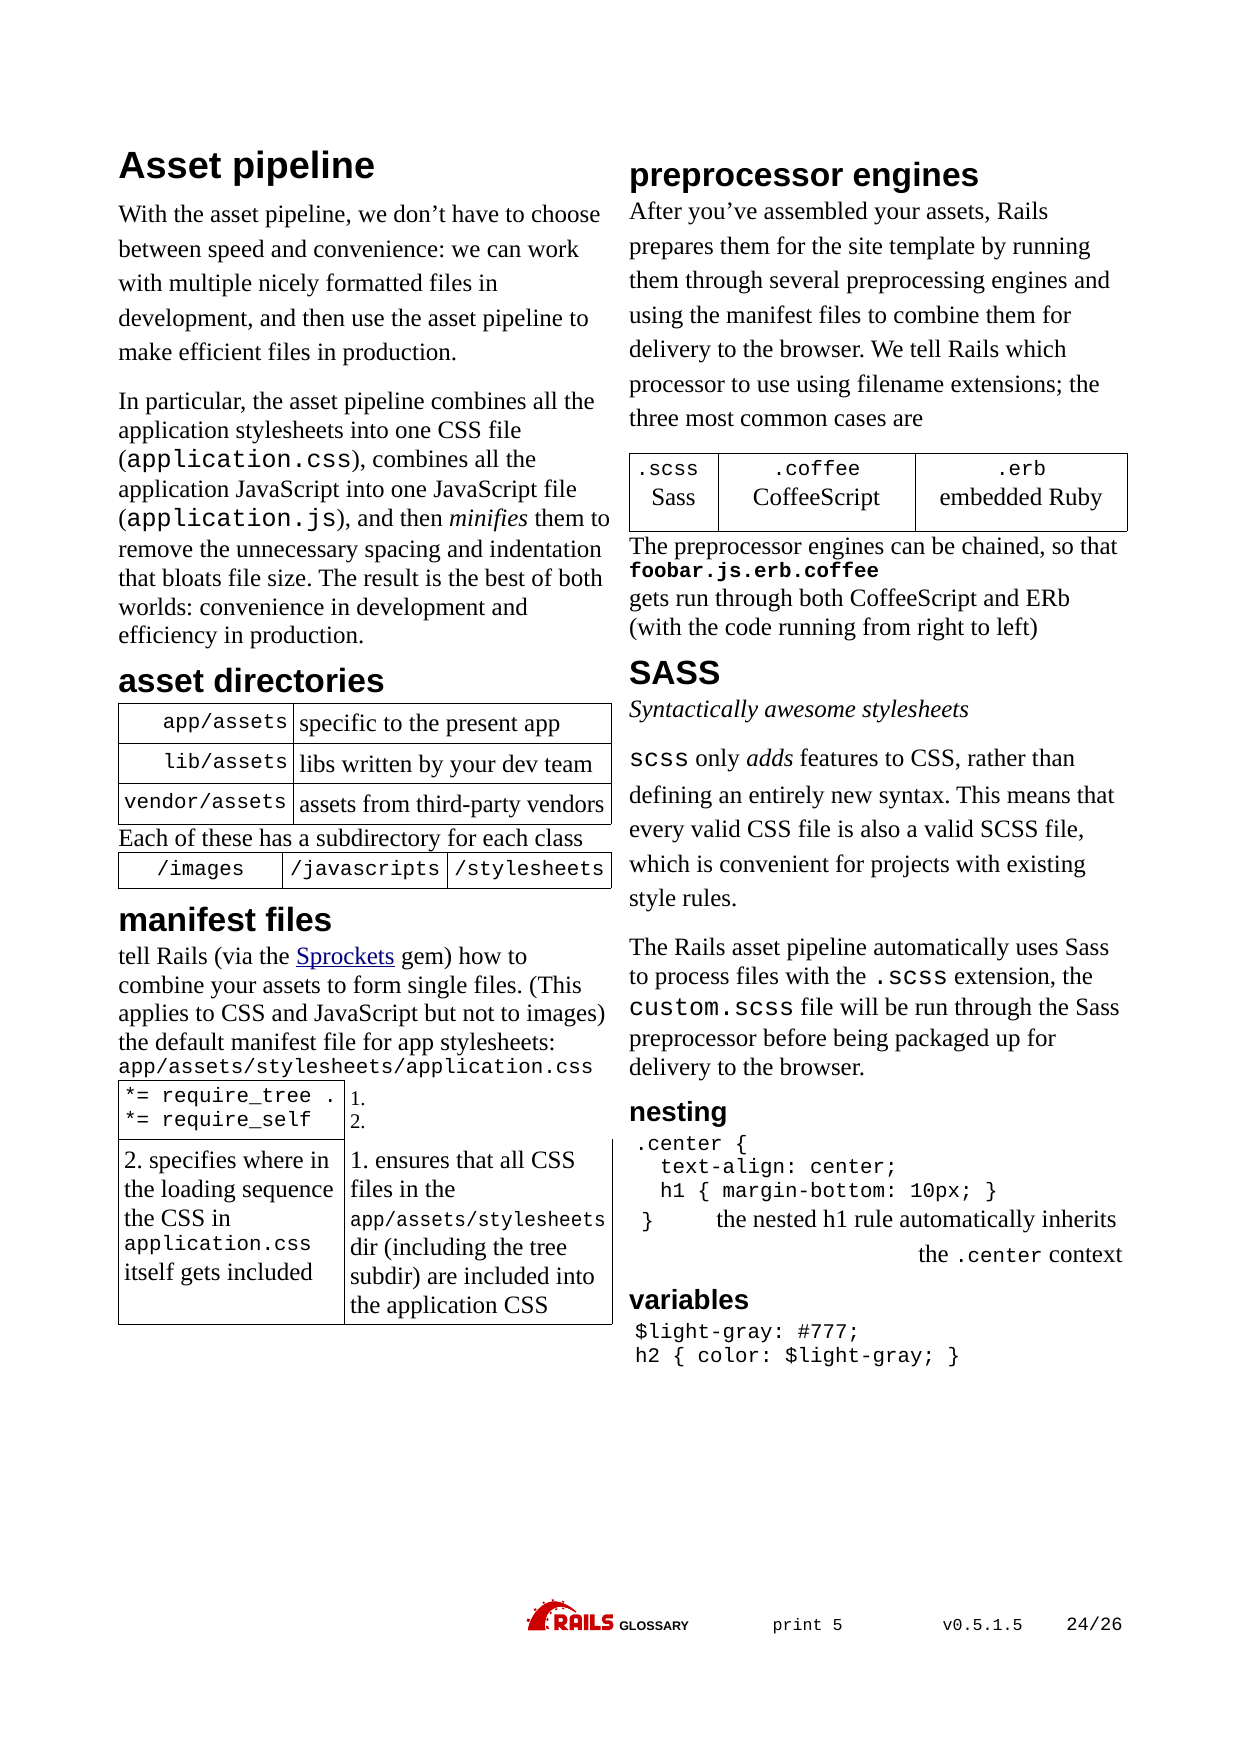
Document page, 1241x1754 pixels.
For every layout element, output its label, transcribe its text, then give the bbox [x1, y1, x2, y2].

text Each of these has a subdirectory for each class [118, 825, 611, 852]
text scss only adds features to CSS, rather than defining an entirely new syntax. This means that every valid CSS file is also a valid SCSS file, which is convenient for projects with existing style rules. [629, 743, 1122, 912]
text With the asset pipeline, we don’t have to choose between speed and convenience: we can work with multiple nicely formatted files in development, and then use the asset pipeline to make efficient files in production. [118, 199, 611, 366]
table_header /stylesheets [448, 853, 611, 887]
table_cell 1. ensures that all CSS files in the app/assets/stylesheets dir (including the tree subdir) are included into the application CSS [345, 1139, 612, 1324]
text the .center context [629, 1239, 1122, 1268]
text Syntactically awesome stylesheets [629, 694, 1122, 723]
table_cell 2. specifies where in the loading sequence the CSS in application.css itself gets included [119, 1140, 344, 1324]
text In particular, the asset pipeline combines all the application stylesheets into one CSS file (application.css), combines all the application JavaScript into one JavaScript file (application.js), and then minifies them to remove the unnecessary spacing and indentation that bloats file size. The result is the best of both worlds: convenience in development and efficiency in production. [118, 386, 611, 649]
table_header .scss Sass [630, 454, 718, 531]
subtitle asset directories [118, 661, 611, 699]
subtitle Asset pipeline [118, 143, 611, 187]
table_header .coffee CoffeeScript [719, 454, 915, 531]
text app/assets/stylesheets/application.css [118, 1056, 611, 1079]
table_header /images [119, 853, 282, 887]
subtitle SASS [629, 653, 1122, 691]
text gets run through both CoffeeScript and ERb (with the code running from right to left) [629, 583, 1122, 641]
table_header *= require_tree . *= require_self [119, 1081, 344, 1139]
table_header .erb embedded Ruby [916, 454, 1127, 531]
text The Rails asset pipeline automatically uses Sass to process files with the .scss extension, the custom.scss file will be run through the Sass preprocessor before being packaged up for delivery to the browser. [629, 932, 1122, 1080]
table_header $light-gray: #777; h2 { color: $light-gray; } [629, 1315, 1122, 1374]
subtitle nesting [629, 1095, 1122, 1127]
table_header 1. 2. [345, 1080, 612, 1139]
subtitle variables [629, 1283, 1122, 1315]
table_cell lib/assets [119, 744, 293, 783]
subtitle preprocessor engines [629, 155, 1122, 193]
table_header app/assets [119, 704, 293, 743]
text tell Rails (via the Sprockets gem) how to combine your assets to form single files. (This applies to CSS and JavaScript but not to images) [118, 941, 611, 1027]
table_cell assets from third-party vendors [294, 784, 611, 823]
text foobar.js.erb.coffee [629, 560, 1122, 583]
table_cell libs written by your dev team [294, 744, 611, 783]
table_header .center { text-align: center; h1 { margin-bottom: 10px; } } the nested h1 rule automatically inherits [629, 1127, 1122, 1239]
table_header /javascripts [283, 853, 447, 887]
text After you’ve assembled your assets, Rails prepares them for the site template by running them through several preprocessing engines and using the manifest files to combine them for delivery to the browser. We tell Rails which processor to use using filename extensions; the three most common cases are [629, 196, 1122, 432]
text The preprocessor engines can be chained, so that [629, 532, 1122, 560]
text the default manifest file for app stylesheets: [118, 1027, 611, 1056]
subtitle manifest files [118, 899, 611, 938]
table_header specific to the present app [294, 704, 611, 743]
table_cell vendor/assets [119, 784, 293, 823]
